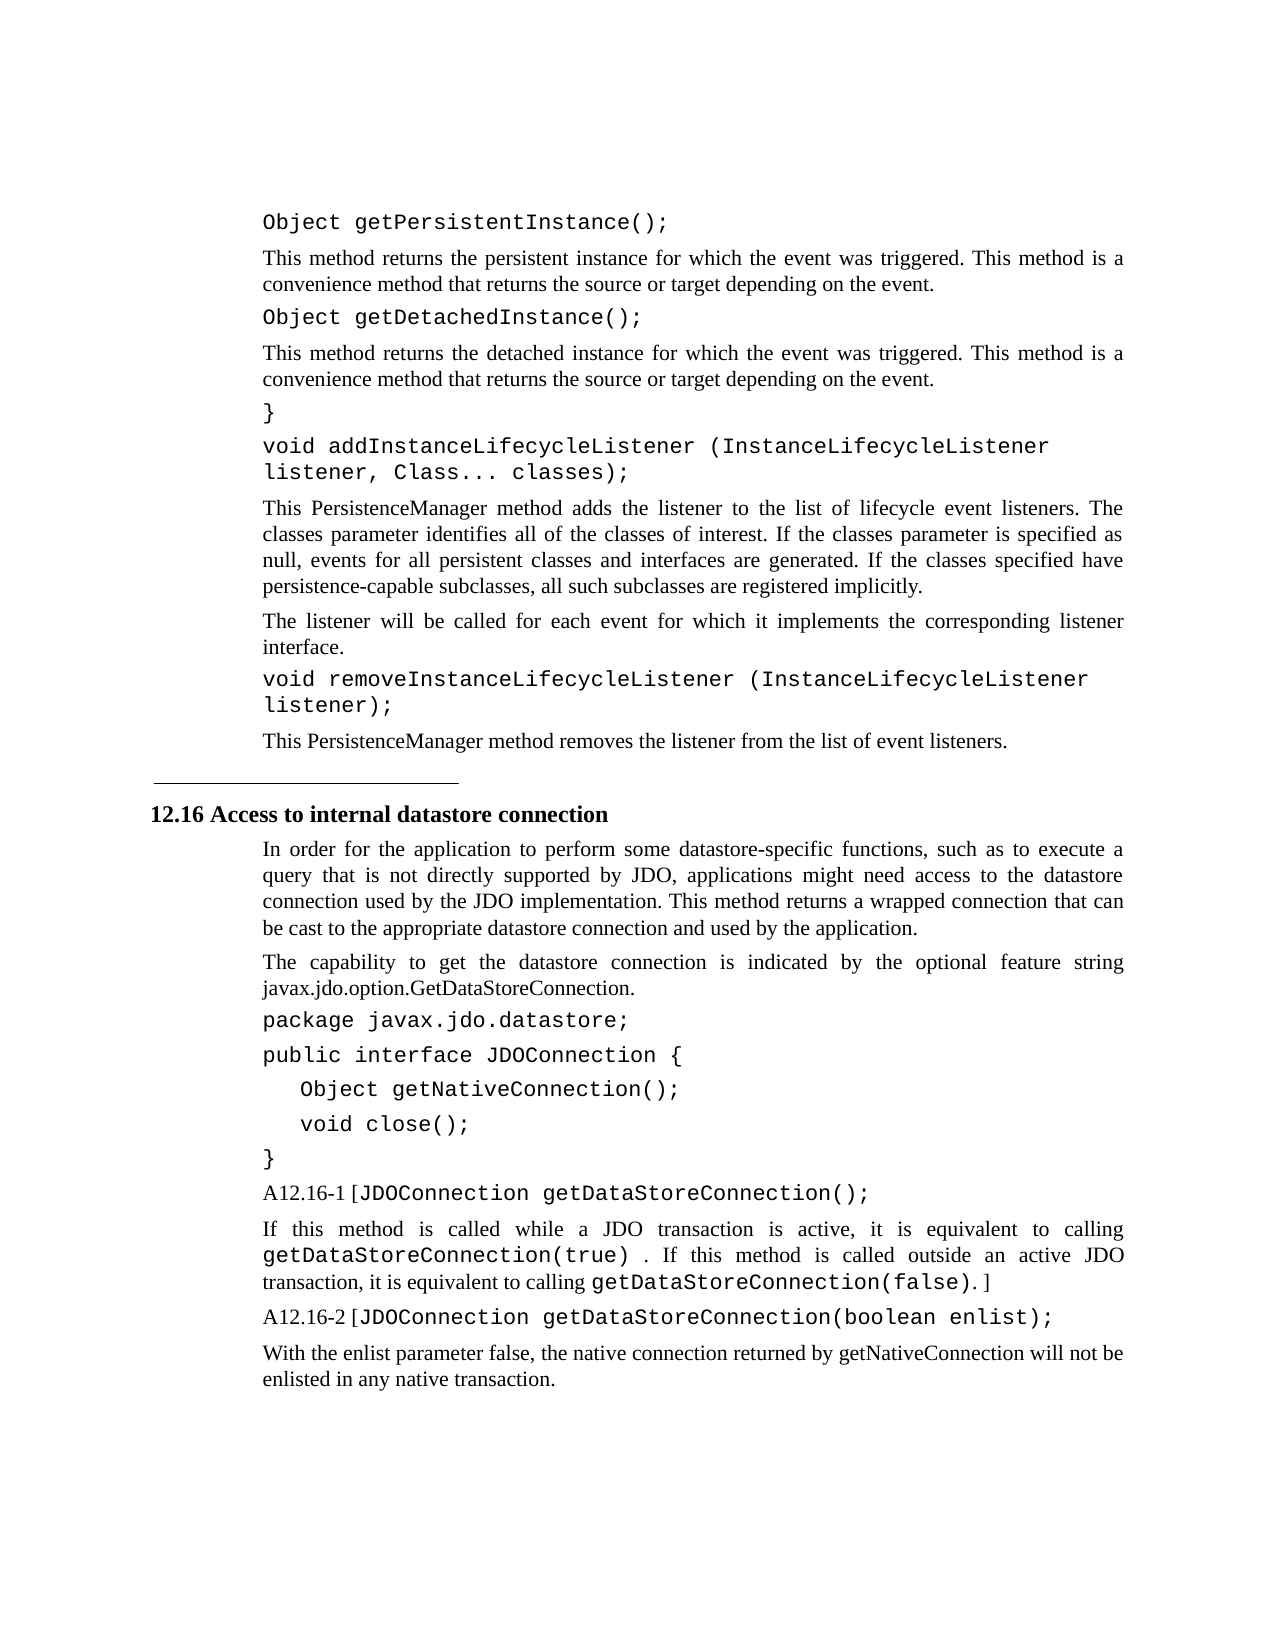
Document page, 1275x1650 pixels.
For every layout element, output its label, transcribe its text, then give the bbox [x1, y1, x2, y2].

text A12.16-1 [JDOConnection getDataStoreConnection(); [262, 1180, 1125, 1207]
text void close(); [262, 1112, 1125, 1138]
text void addInstanceLifecycleListener (InstanceLifecycleListener listener, Class... classes); [262, 434, 1125, 486]
text This PersistenceManager method adds the listener to the list of lifecycle event listeners. The classes parameter identifies all of the classes of interest. If the classes parameter is specified as null, events for all persistent classes and interfaces are generated. If the classes specified have persistence-capable subclasses, all such subclasses are registered implicitly. [262, 494, 1125, 598]
subtitle Access to internal datastore connection [150, 799, 1125, 827]
text This PersistenceManager method removes the listener from the list of event listeners. [262, 728, 1125, 754]
text If this method is called while a JDO transaction is active, it is equivalent to calling getDataStoreConnection(true) . If this method is called outside an active JDO transaction, it is equivalent to calling getDataStoreConnection(false). ] [262, 1216, 1125, 1296]
text package javax.jdo.datastore; [262, 1008, 1125, 1034]
text Object getDetachedInstance(); [262, 305, 1125, 331]
text The listener will be called for each event for which it implements the corresponding listener interface. [262, 607, 1125, 659]
text With the enlist parameter false, the native connection returned by getNativeConnection will not be enlisted in any native transaction. [262, 1339, 1125, 1391]
text Object getPersistentInstance(); [262, 210, 1125, 236]
text The capability to get the datastore connection is indicated by the optional feature string javax.jdo.option.GetDataStoreConnection. [262, 948, 1125, 1000]
text } [262, 1146, 1125, 1172]
text public interface JDOConnection { [262, 1043, 1125, 1069]
text Object getNativeConnection(); [262, 1077, 1125, 1103]
text void removeInstanceLifecycleListener (InstanceLifecycleListener listener); [262, 667, 1125, 719]
text This method returns the persistent instance for which the event was triggered. This method is a convenience method that returns the source or target depending on the event. [262, 244, 1125, 296]
text In order for the application to perform some datastore-specific functions, such as to execute a query that is not directly supported by JDO, applications might need access to the datastore connection used by the JDO implementation. This method returns a wrapped connection that can be cast to the appropriate datastore connection and used by the application. [262, 836, 1125, 940]
text } [262, 399, 1125, 426]
text A12.16-2 [JDOConnection getDataStoreConnection(boolean enlist); [262, 1304, 1125, 1331]
text This method returns the detached instance for which the event was triggered. This method is a convenience method that returns the source or target depending on the event. [262, 339, 1125, 391]
